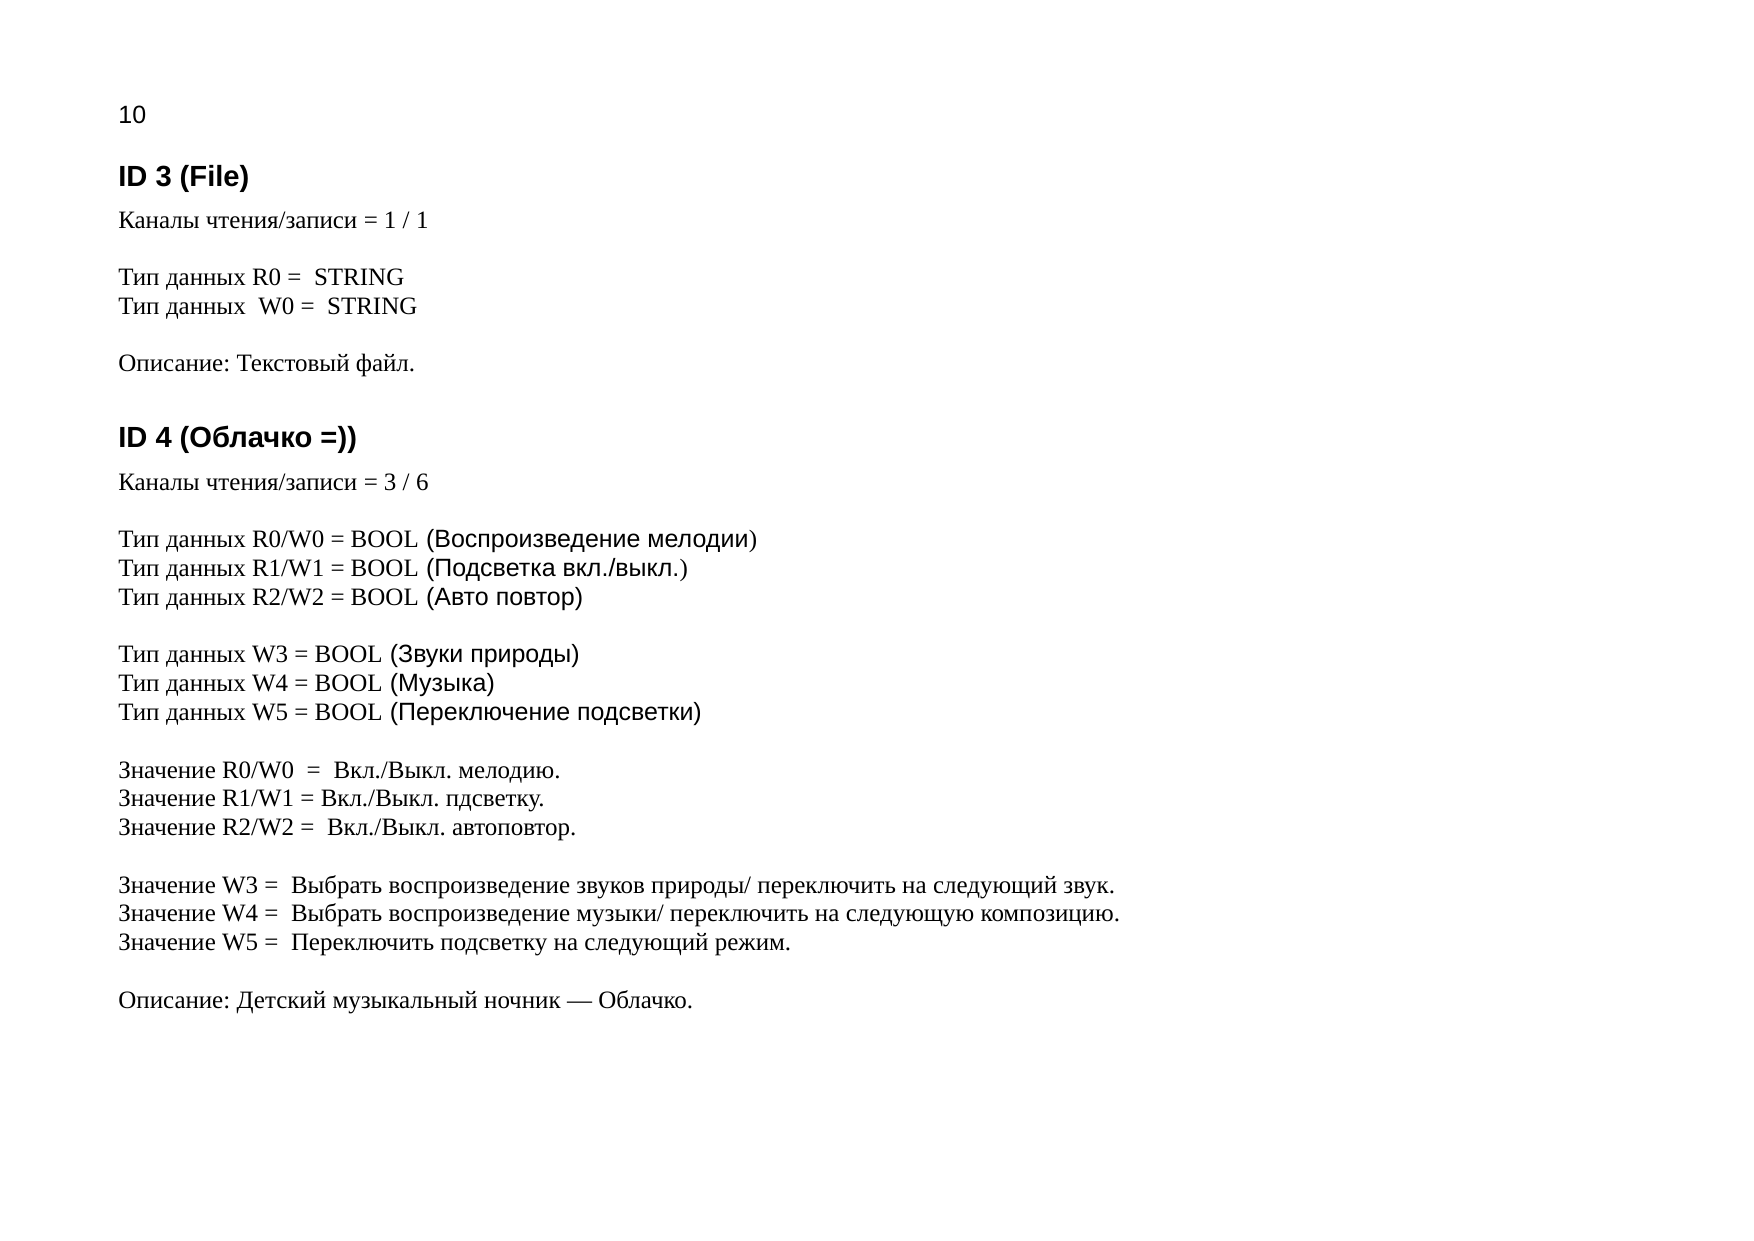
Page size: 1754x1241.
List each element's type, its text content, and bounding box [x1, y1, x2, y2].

text Тип данных W4 = BOOL (Музыка) [118, 668, 1636, 697]
subtitle ID 3 (File) [118, 159, 1636, 192]
text Описание: Детский музыкальный ночник — Облачко. [118, 985, 1636, 1013]
text Тип данных W0 = STRING [118, 291, 1636, 320]
subtitle ID 4 (Облачко =)) [118, 421, 1636, 454]
text Тип данных R2/W2 = BOOL (Авто повтор) [118, 582, 1636, 611]
text Значение R0/W0 = Вкл./Выкл. мелодию. [118, 755, 1636, 783]
text Значение W4 = Выбрать воспроизведение музыки/ переключить на следующую композицию. [118, 898, 1636, 927]
text Тип данных R0/W0 = BOOL (Воспроизведение мелодии) [118, 524, 1636, 553]
text Каналы чтения/записи = 3 / 6 [118, 467, 1636, 495]
text Тип данных R0 = STRING [118, 262, 1636, 291]
text Каналы чтения/записи = 1 / 1 [118, 205, 1636, 233]
text Описание: Текстовый файл. [118, 348, 1636, 377]
text Значение R1/W1 = Вкл./Выкл. пдсветку. [118, 783, 1636, 812]
text Тип данных W5 = BOOL (Переключение подсветки) [118, 697, 1636, 726]
text Тип данных W3 = BOOL (Звуки природы) [118, 639, 1636, 668]
text Тип данных R1/W1 = BOOL (Подсветка вкл./выкл.) [118, 553, 1636, 582]
text Значение W3 = Выбрать воспроизведение звуков природы/ переключить на следующий звук. [118, 870, 1636, 898]
text Значение W5 = Переключить подсветку на следующий режим. [118, 927, 1636, 956]
text Значение R2/W2 = Вкл./Выкл. автоповтор. [118, 812, 1636, 841]
